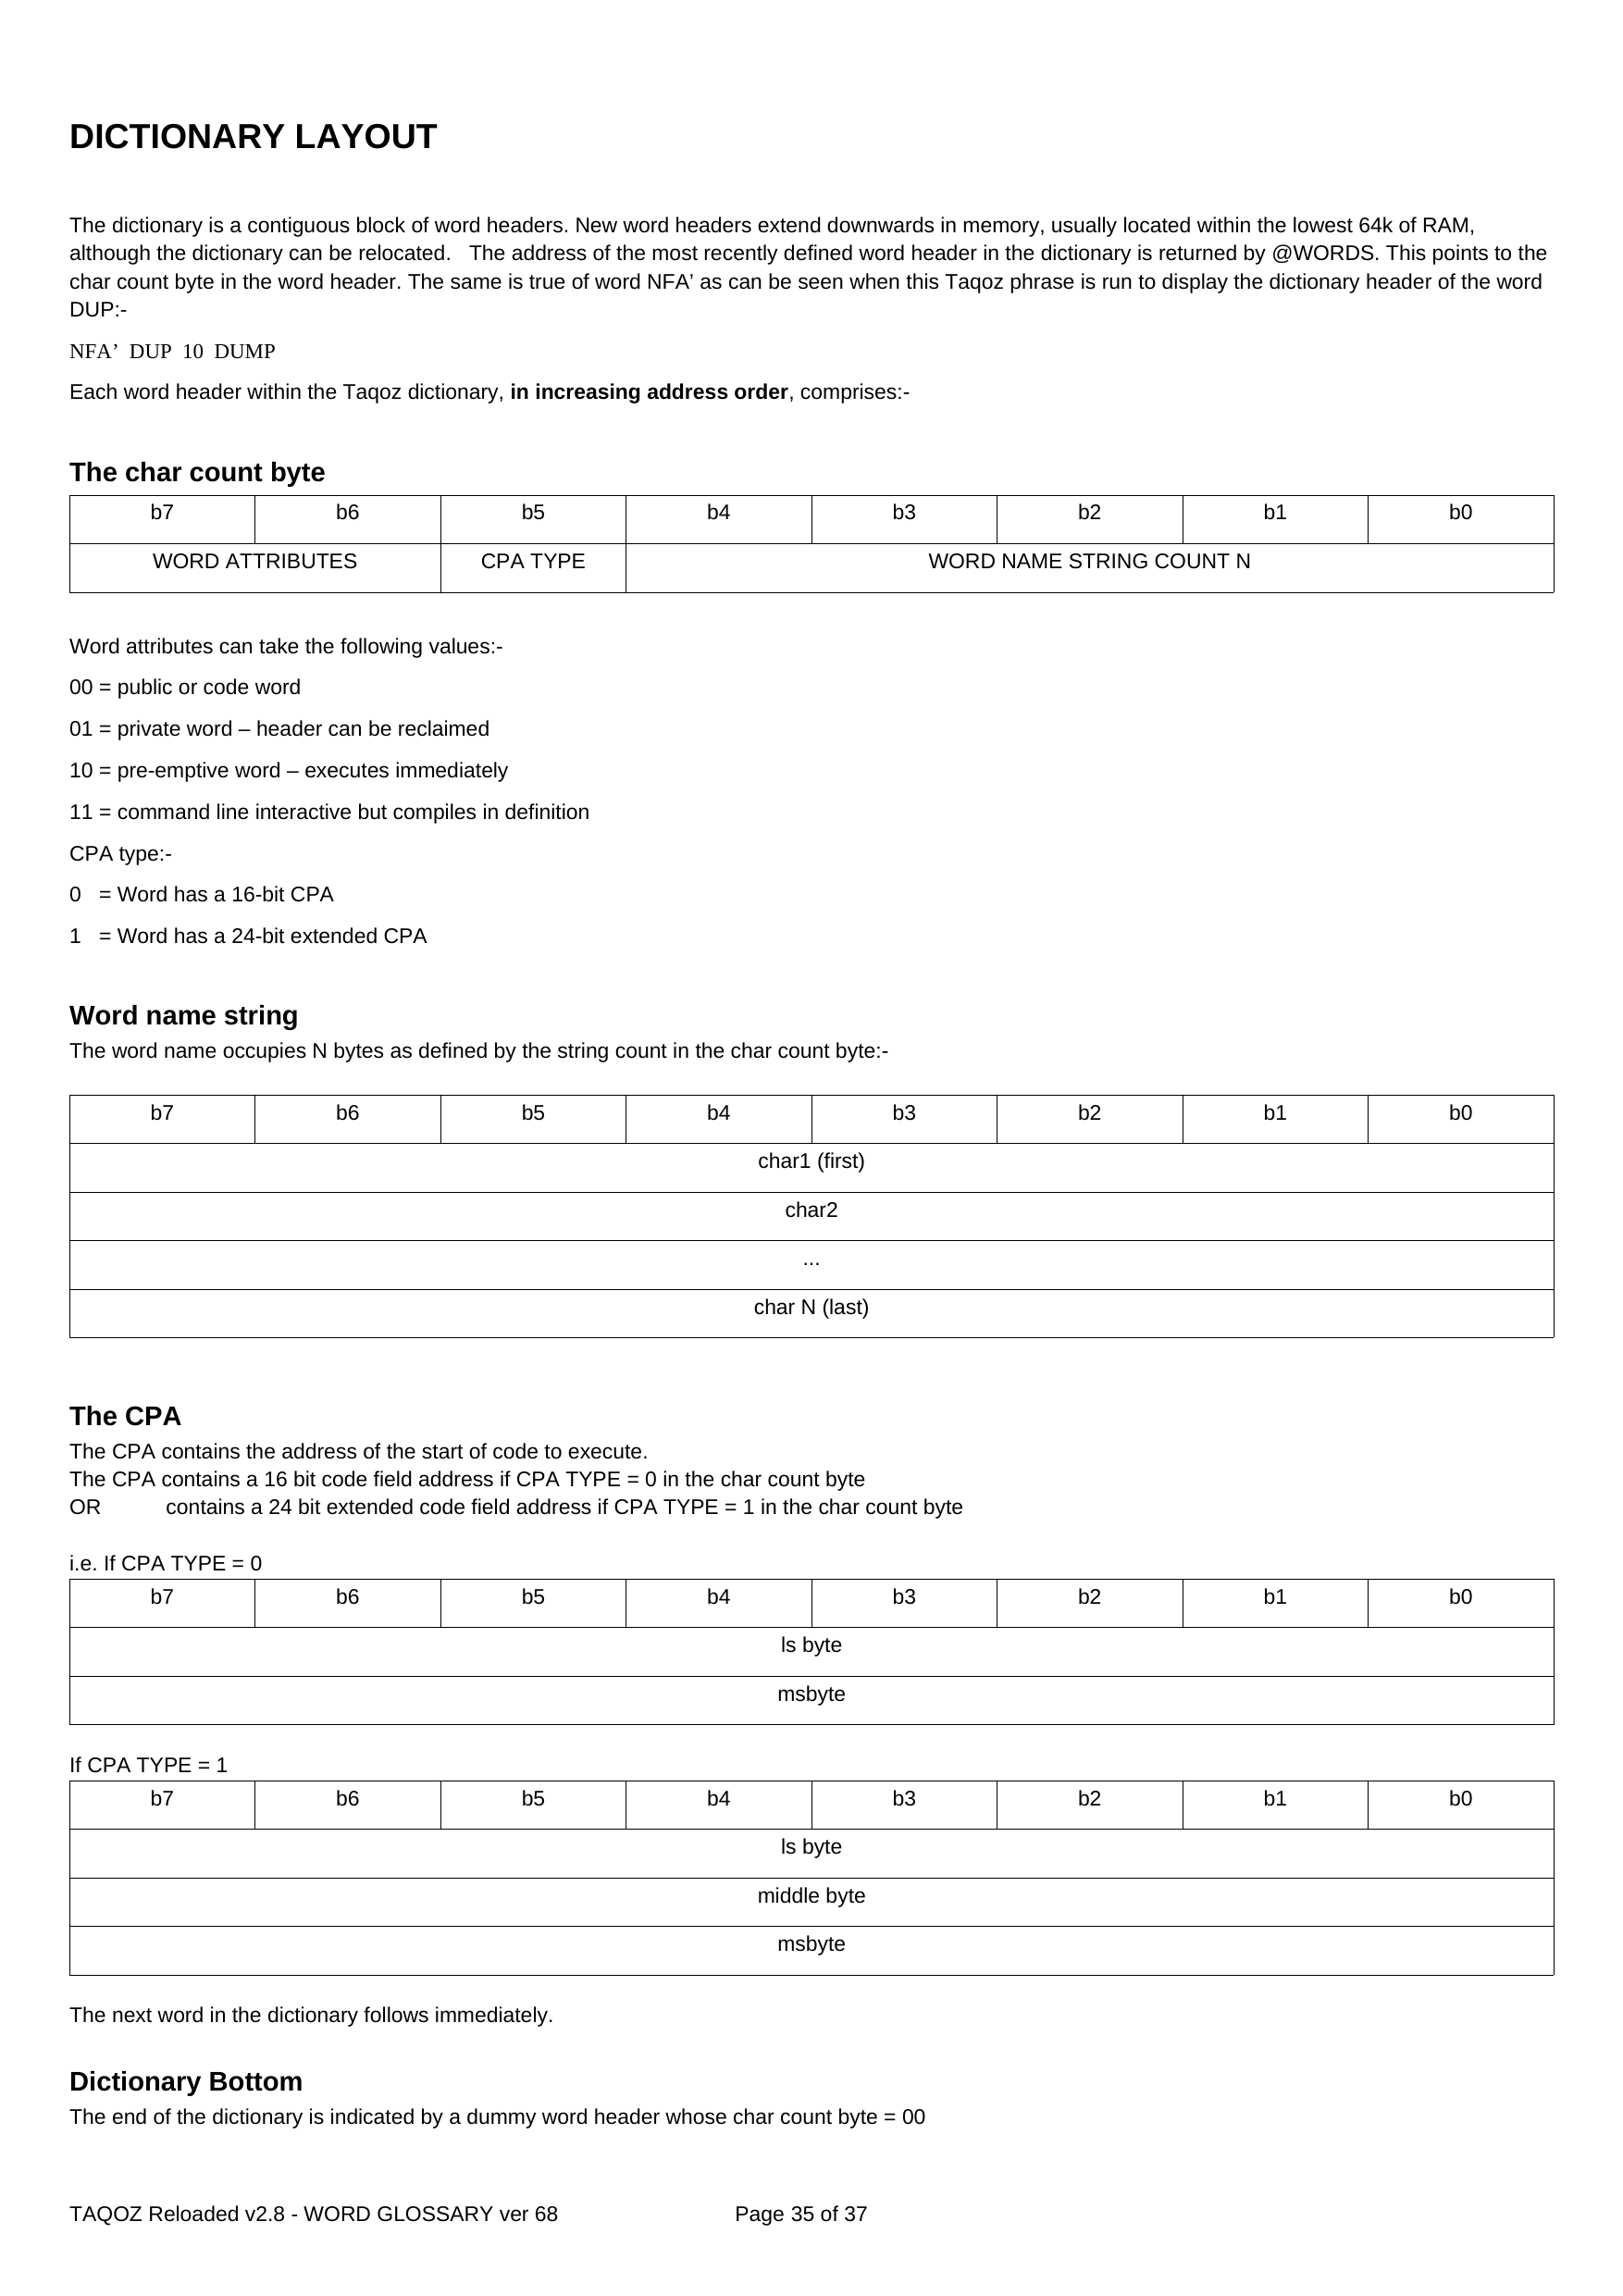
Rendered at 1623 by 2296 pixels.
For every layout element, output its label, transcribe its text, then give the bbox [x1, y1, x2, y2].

subtitle Word name string [69, 999, 1554, 1031]
text i.e. If CPA TYPE = 0 [69, 1551, 1554, 1575]
table_header b5 [441, 1096, 626, 1143]
table_header b5 [441, 1580, 626, 1627]
text 10 = pre-emptive word – executes immediately [69, 758, 1554, 782]
text The next word in the dictionary follows immediately. [69, 2003, 1554, 2028]
table_header b0 [1369, 1580, 1554, 1627]
table_header b3 [812, 496, 997, 543]
subtitle The char count byte [69, 456, 1554, 487]
table_header b4 [626, 496, 811, 543]
table_header b6 [255, 1580, 440, 1627]
text 01 = private word – header can be reclaimed [69, 716, 1554, 740]
table_cell msbyte [70, 1927, 1554, 1975]
text NFA’ DUP 10 DUMP [69, 339, 1554, 363]
table_header b3 [812, 1096, 997, 1143]
table_header b1 [1183, 496, 1368, 543]
table_header b4 [626, 1096, 811, 1143]
table_header b6 [255, 1781, 440, 1829]
table_header b2 [997, 496, 1183, 543]
table_cell char1 (first) [70, 1144, 1554, 1192]
table_header b7 [70, 1096, 254, 1143]
table_cell middle byte [70, 1879, 1554, 1926]
table_header b6 [255, 496, 440, 543]
table_header b0 [1369, 496, 1554, 543]
text OR contains a 24 bit extended code field address if CPA TYPE = 1 in the char count byte [69, 1495, 1554, 1520]
text Each word header within the Taqoz dictionary, in increasing address order, comprises:- [69, 379, 1554, 404]
table_cell WORD NAME STRING COUNT N [626, 544, 1554, 591]
table_header b1 [1183, 1096, 1368, 1143]
table_cell ... [70, 1241, 1554, 1289]
table_header b0 [1369, 1781, 1554, 1829]
table_header b5 [441, 496, 626, 543]
table_cell char N (last) [70, 1290, 1554, 1337]
text 00 = public or code word [69, 675, 1554, 700]
text The word name occupies N bytes as defined by the string count in the char count byte:- [69, 1038, 1554, 1062]
text The dictionary is a contiguous block of word headers. New word headers extend downwards in memory, usually located within the lowest 64k of RAM, although the dictionary can be relocated. The address of the most recently defined word header in the dictionary is returned by @WORDS. This points to the char count byte in the word header. The same is true of word NFA’ as can be seen when this Taqoz phrase is run to display the dictionary header of the word DUP:- [69, 213, 1554, 321]
table_cell char2 [70, 1193, 1554, 1240]
table_header b7 [70, 496, 254, 543]
table_header b2 [997, 1781, 1183, 1829]
table_cell ls byte [70, 1830, 1554, 1878]
table_cell WORD ATTRIBUTES [70, 544, 440, 591]
text The CPA contains a 16 bit code field address if CPA TYPE = 0 in the char count byte [69, 1467, 1554, 1491]
table_cell msbyte [70, 1677, 1554, 1724]
text CPA type:- [69, 840, 1554, 865]
table_header b4 [626, 1781, 811, 1829]
table_header b2 [997, 1096, 1183, 1143]
table_header b0 [1369, 1096, 1554, 1143]
text 0 = Word has a 16-bit CPA [69, 882, 1554, 906]
table_cell ls byte [70, 1628, 1554, 1676]
table_cell CPA TYPE [441, 544, 626, 591]
table_header b3 [812, 1781, 997, 1829]
table_header b1 [1183, 1781, 1368, 1829]
text 1 = Word has a 24-bit extended CPA [69, 924, 1554, 948]
text 11 = command line interactive but compiles in definition [69, 800, 1554, 824]
text The end of the dictionary is indicated by a dummy word header whose char count byte = 00 [69, 2104, 1554, 2128]
subtitle Dictionary Bottom [69, 2066, 1554, 2096]
table_header b2 [997, 1580, 1183, 1627]
table_header b3 [812, 1580, 997, 1627]
table_header b7 [70, 1781, 254, 1829]
table_header b1 [1183, 1580, 1368, 1627]
text The CPA contains the address of the start of code to execute. [69, 1439, 1554, 1463]
table_header b7 [70, 1580, 254, 1627]
subtitle The CPA [69, 1400, 1554, 1431]
text If CPA TYPE = 1 [69, 1753, 1554, 1777]
table_header b6 [255, 1096, 440, 1143]
table_header b4 [626, 1580, 811, 1627]
text Word attributes can take the following values:- [69, 633, 1554, 658]
table_header b5 [441, 1781, 626, 1829]
subtitle DICTIONARY LAYOUT [69, 116, 1554, 155]
